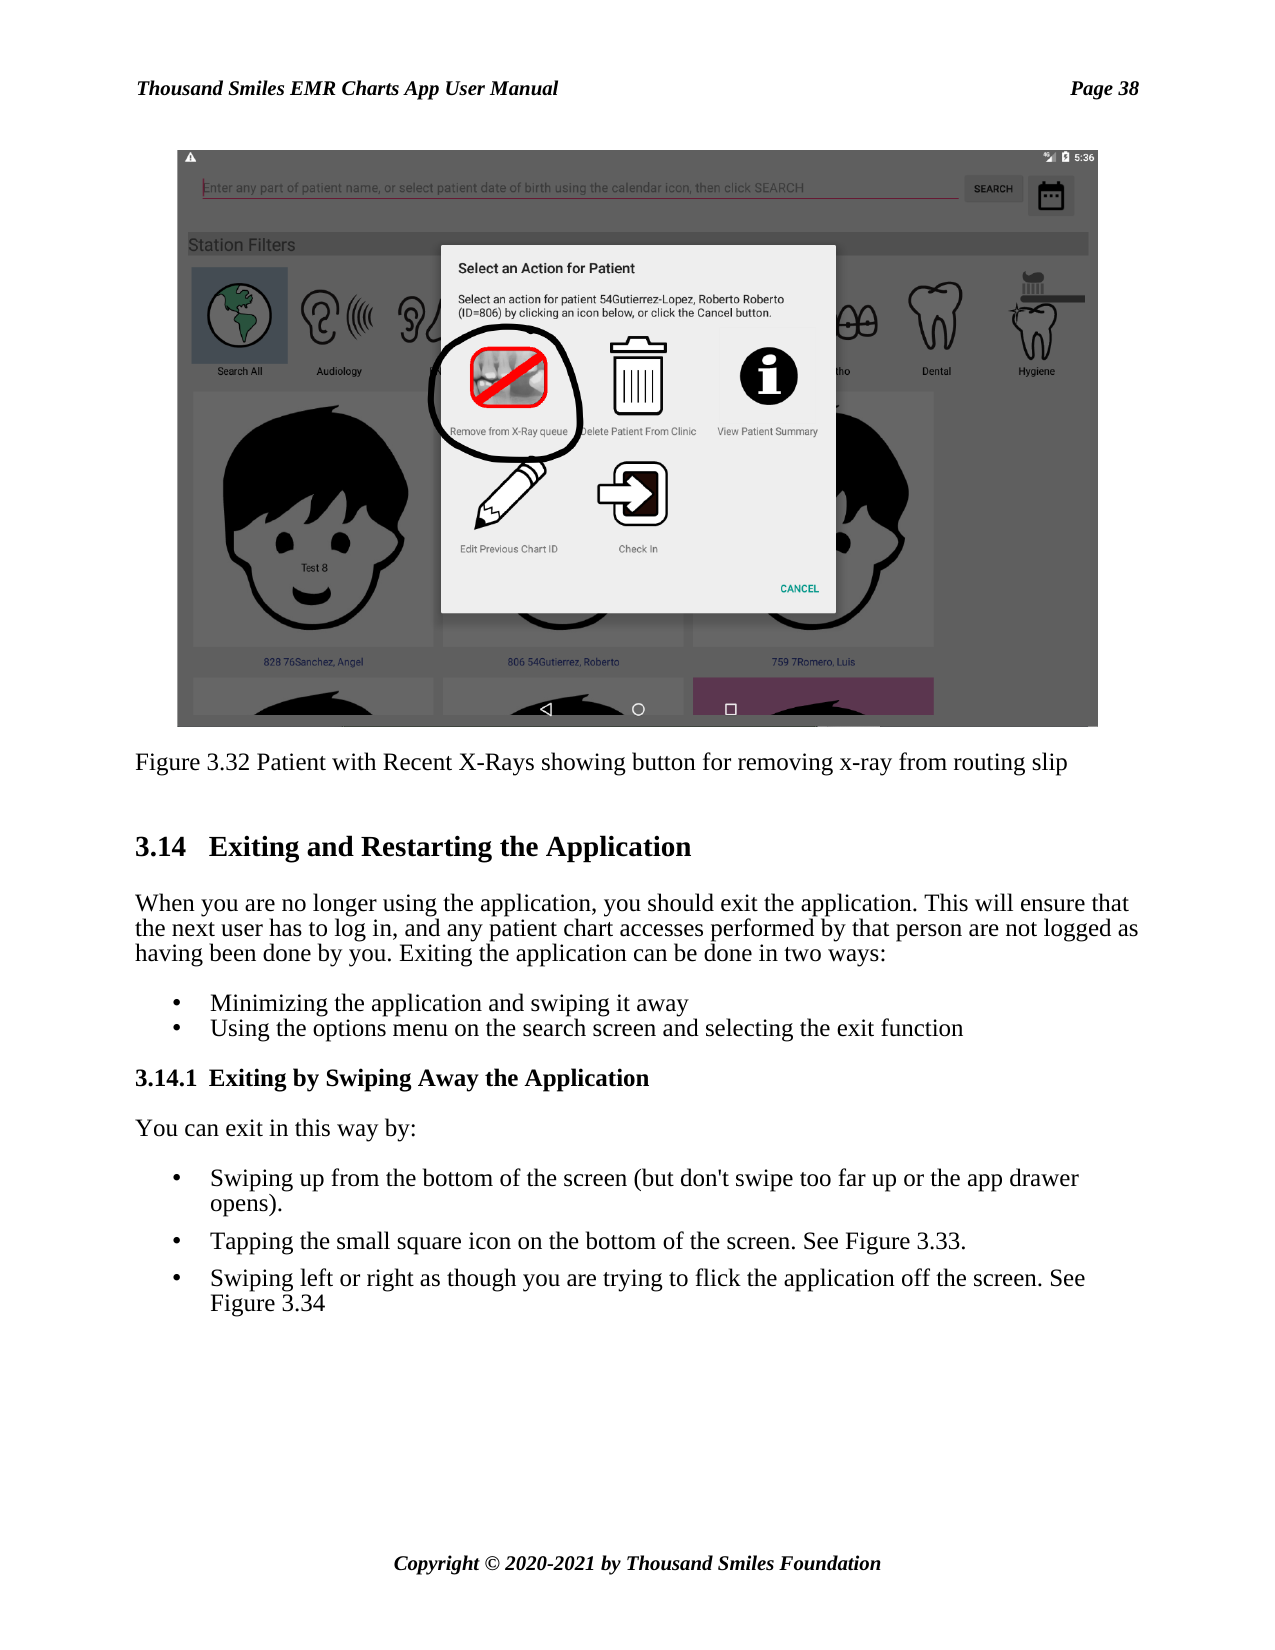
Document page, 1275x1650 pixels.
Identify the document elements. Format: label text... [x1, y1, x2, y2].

text When you are no longer using the application, you should exit the application. This will ensure that the next user has to log in, and any patient chart accesses performed by that person are not logged as having been done by you. Exiting the application can be done in two ways: [135, 892, 1140, 967]
subtitle Exiting by Swiping Away the Application [135, 1067, 1140, 1092]
text Figure 3.32 Patient with Recent X-Rays showing button for removing x-ray from routing slip [135, 750, 1140, 775]
text You can exit in this way by: [135, 1117, 1140, 1142]
list Swiping up from the bottom of the screen (but don't swipe too far up or the app drawer opens). [172, 1167, 1140, 1217]
picture [177, 150, 1098, 727]
list Swiping left or right as though you are trying to flick the application off the screen. See Figure 3.34 [172, 1267, 1140, 1317]
list Minimizing the application and swiping it away [172, 992, 1140, 1017]
list Tapping the small square icon on the bottom of the screen. See Figure 3.33. [172, 1229, 1140, 1254]
subtitle Exiting and Restarting the Application [135, 829, 1140, 863]
list Using the options menu on the search screen and selecting the exit function [172, 1017, 1140, 1042]
